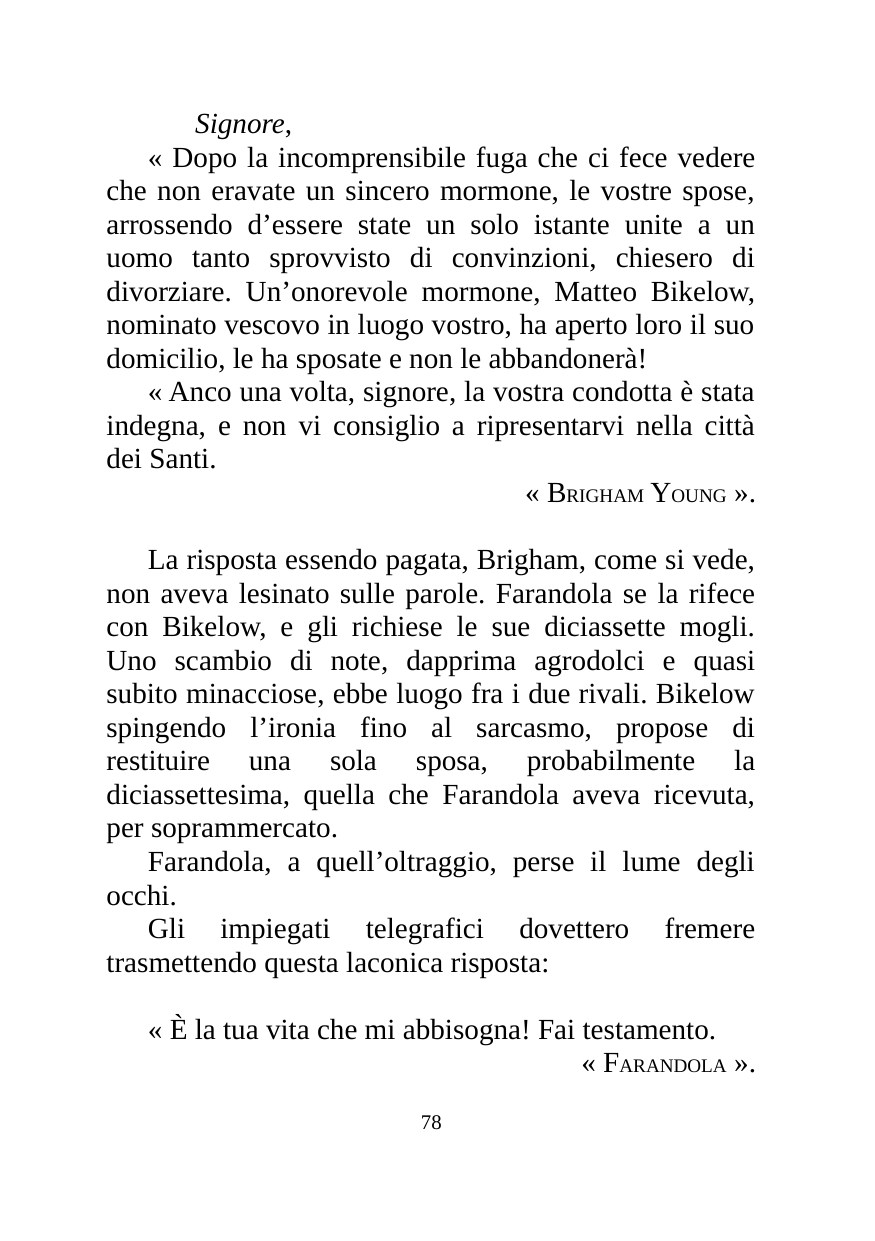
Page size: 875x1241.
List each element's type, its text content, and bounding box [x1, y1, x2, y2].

text « È la tua vita che mi abbisogna! Fai testamento. [106, 1012, 756, 1045]
text « Anco una volta, signore, la vostra condotta è stata indegna, e non vi consiglio a ripresentarvi nella città dei Santi. [106, 374, 756, 475]
text La risposta essendo pagata, Brigham, come si vede, non aveva lesinato sulle parole. Farandola se la rifece con Bikelow, e gli richiese le sue diciassette mogli. Uno scambio di note, dapprima agrodolci e quasi subito minacciose, ebbe luogo fra i due rivali. Bikelow spingendo l’ironia fino al sarcasmo, propose di restituire una sola sposa, probabilmente la diciassettesima, quella che Farandola aveva ricevuta, per soprammercato. [106, 542, 756, 844]
text « Dopo la incomprensibile fuga che ci fece vedere che non eravate un sincero mormone, le vostre spose, arrossendo d’essere state un solo istante unite a un uomo tanto sprovvisto di convinzioni, chiesero di divorziare. Un’onorevole mormone, Matteo Bikelow, nominato vescovo in luogo vostro, ha aperto loro il suo domicilio, le ha sposate e non le abbandonerà! [106, 140, 756, 374]
text « Farandola ». [106, 1045, 756, 1079]
text Gli impiegati telegrafici dovettero fremere trasmettendo questa laconica risposta: [106, 911, 756, 978]
text Farandola, a quell’oltraggio, perse il lume degli occhi. [106, 844, 756, 911]
text Signore, [153, 106, 756, 140]
text « Brigham Young ». [106, 475, 756, 509]
